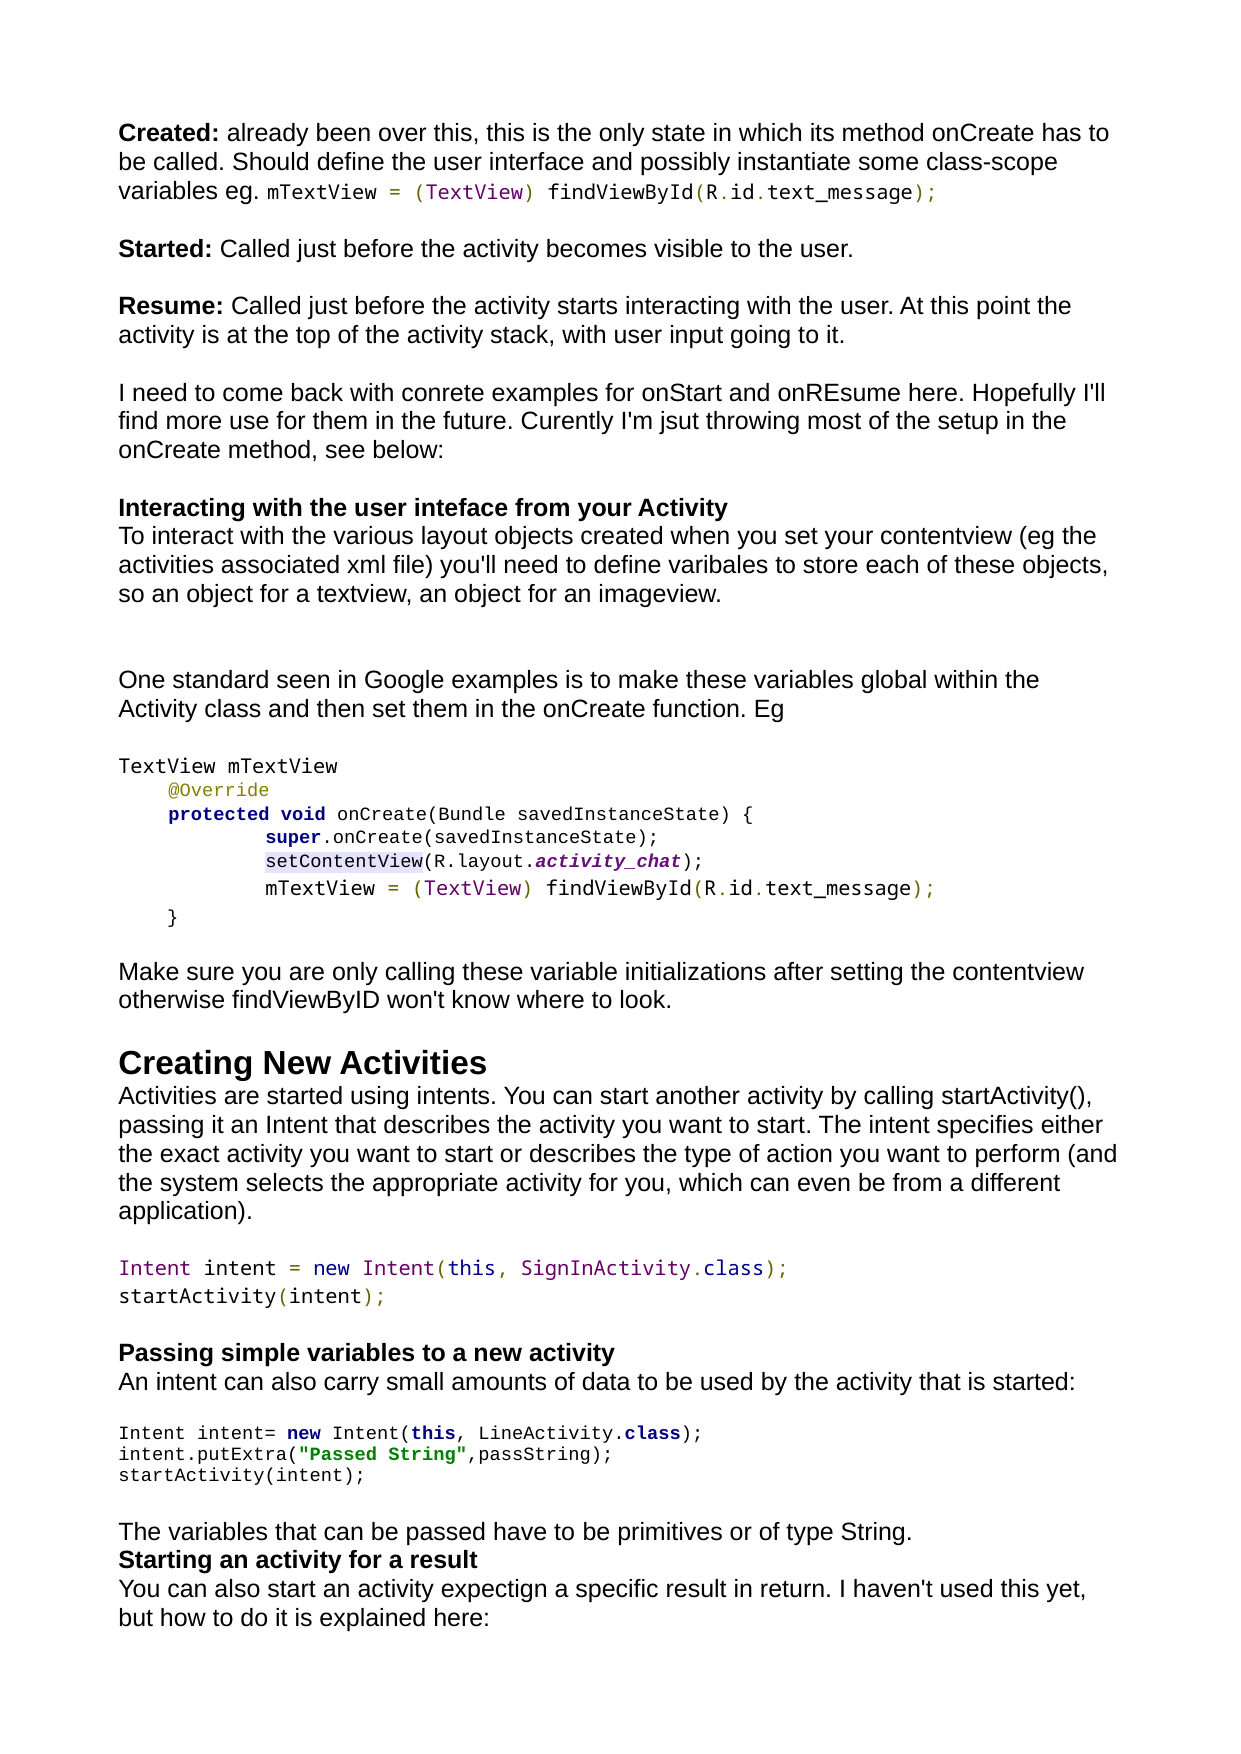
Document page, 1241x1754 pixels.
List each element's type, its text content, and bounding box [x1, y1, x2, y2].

text Interacting with the user inteface from your Activity [118, 492, 1122, 521]
text startActivity(intent); [118, 1466, 1122, 1487]
text Make sure you are only calling these variable initializations after setting the contentview otherwise findViewByID won't know where to look. [118, 957, 1122, 1014]
text TextView mTextView [118, 751, 1122, 779]
text The variables that can be passed have to be primitives or of type String. [118, 1517, 1122, 1545]
text Intent intent= new Intent(this, LineActivity.class); [118, 1423, 1122, 1445]
text Intent intent = new Intent(this, SignInActivity.class); [118, 1254, 1122, 1282]
text Resume: Called just before the activity starts interacting with the user. At this point the activity is at the top of the activity stack, with user input going to it. [118, 291, 1122, 349]
text Starting an activity for a result [118, 1545, 1122, 1574]
text super.onCreate(savedInstanceState); [118, 826, 1122, 850]
text I need to come back with conrete examples for onStart and onREsume here. Hopefully I'll find more use for them in the future. Curently I'm jsut throwing most of the setup in the onCreate method, see below: [118, 377, 1122, 464]
text To interact with the various layout objects created when you set your contentview (eg the activities associated xml file) you'll need to define varibales to store each of these objects, so an object for a textview, an object for an imageview. [118, 521, 1122, 607]
text Created: already been over this, this is the only state in which its method onCreate has to be called. Should define the user interface and possibly instantiate some class-scope variables eg. mTextView = (TextView) findViewById(R.id.text_message); [118, 118, 1122, 205]
text } [118, 901, 1122, 929]
text mTextView = (TextView) findViewById(R.id.text_message); [118, 873, 1122, 901]
text One standard seen in Google examples is to make these variables global within the Activity class and then set them in the onCreate function. Eg [118, 665, 1122, 722]
text Creating New Activities [118, 1043, 1122, 1081]
text An intent can also carry small amounts of data to be used by the activity that is started: [118, 1367, 1122, 1395]
text Activities are started using intents. You can start another activity by calling startActivity(), passing it an Intent that describes the activity you want to start. The intent specifies either the exact activity you want to start or describes the type of action you want to perform (and the system selects the appropriate activity for you, which can even be from a different application). [118, 1081, 1122, 1225]
text startActivity(intent); [118, 1282, 1122, 1310]
text You can also start an activity expectign a specific result in return. I haven't used this yet, but how to do it is explained here: [118, 1574, 1122, 1632]
text intent.putExtra("Passed String",passString); [118, 1445, 1122, 1466]
text protected void onCreate(Bundle savedInstanceState) { [118, 803, 1122, 826]
text Passing simple variables to a new activity [118, 1338, 1122, 1367]
text setContentView(R.layout.activity_chat); [118, 850, 1122, 873]
text @Override [118, 779, 1122, 803]
text Started: Called just before the activity becomes visible to the user. [118, 234, 1122, 262]
